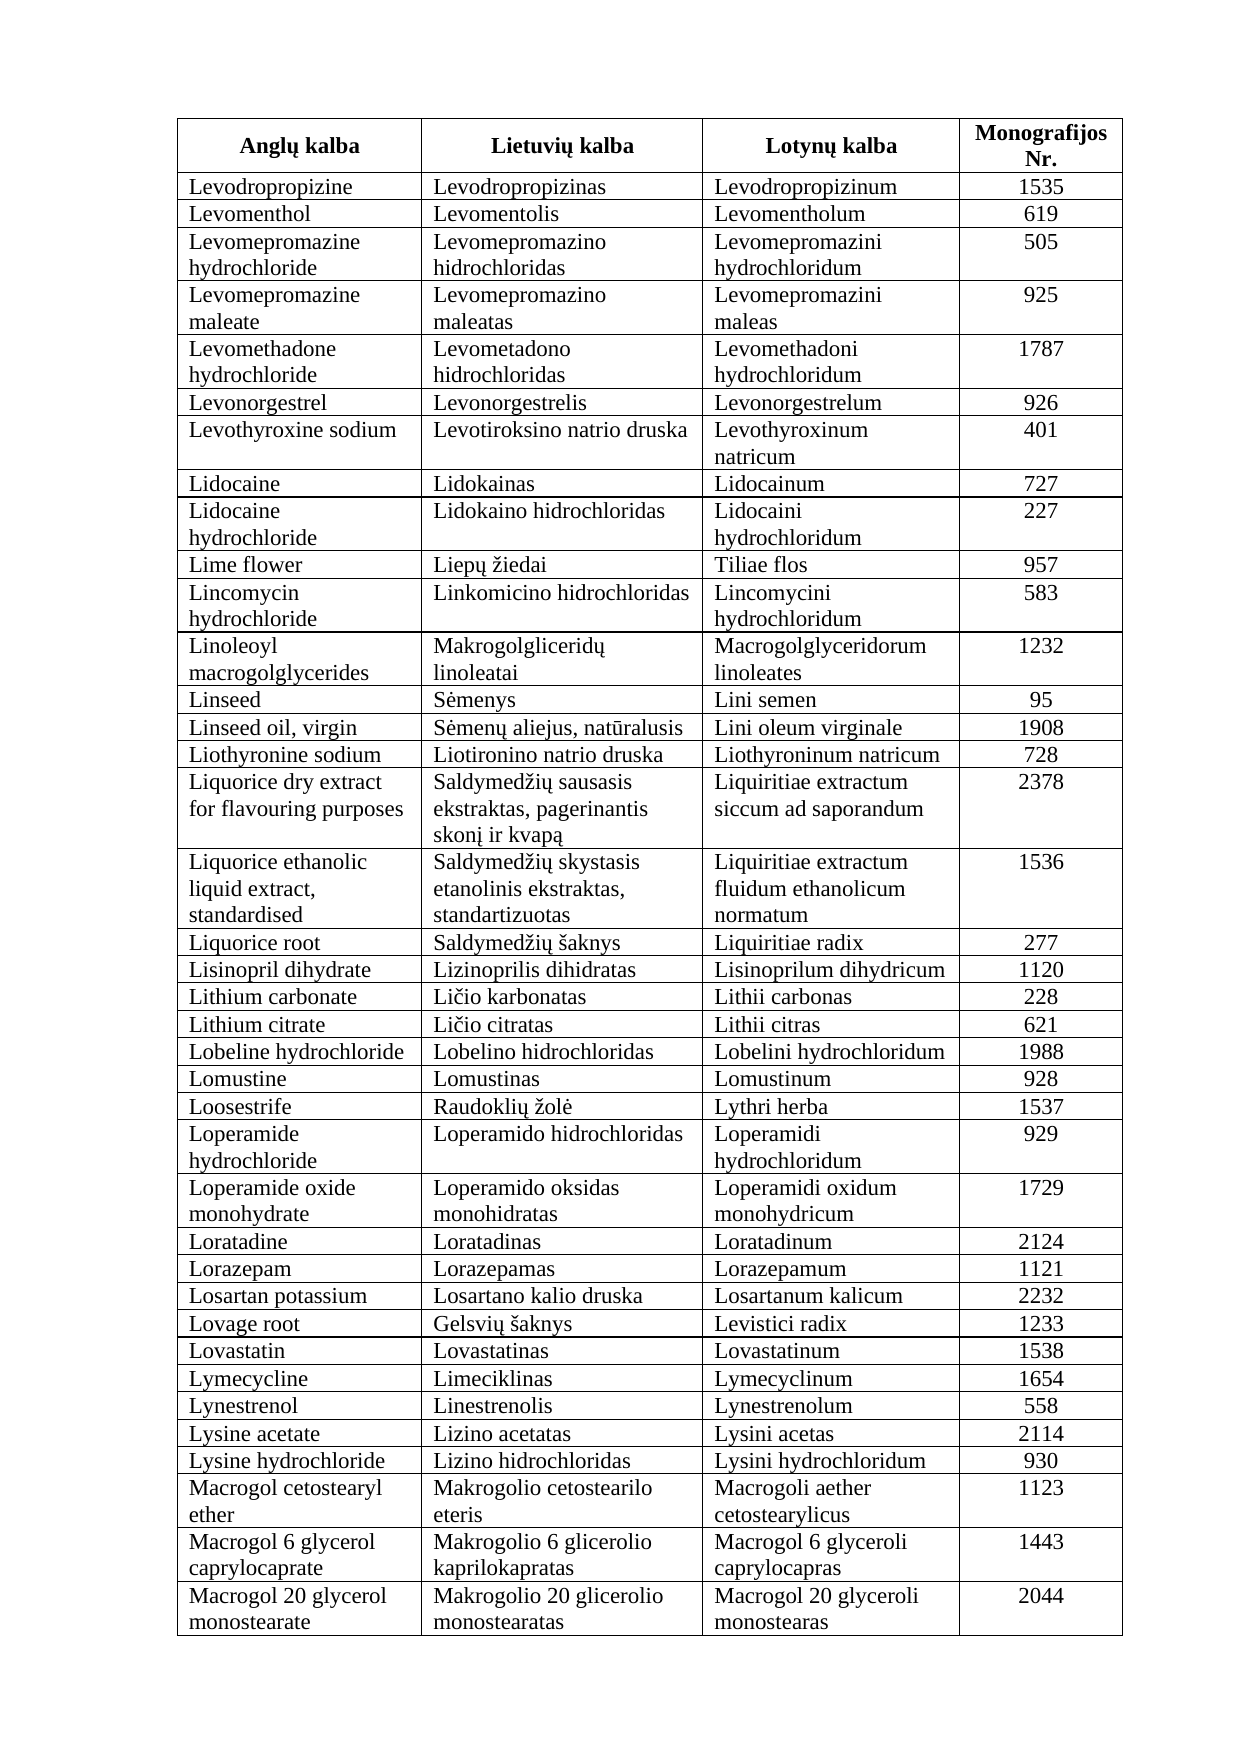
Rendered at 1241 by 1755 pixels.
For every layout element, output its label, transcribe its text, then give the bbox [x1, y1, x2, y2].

table_cell 505 [960, 228, 1122, 280]
table_cell 2232 [960, 1283, 1122, 1309]
table_cell Loratadinas [422, 1228, 702, 1254]
table_cell 227 [960, 498, 1122, 550]
table_cell Liquorice root [178, 929, 421, 955]
table_cell 1232 [960, 633, 1122, 685]
table_cell Levothyroxinum natricum [703, 416, 959, 469]
table_cell Liquorice ethanolic liquid extract, standardised [178, 849, 421, 927]
table_cell Levomepromazini maleas [703, 281, 959, 334]
table_cell Liquiritiae radix [703, 929, 959, 955]
table_cell Lithii carbonas [703, 983, 959, 1010]
table_cell Liepų žiedai [422, 551, 702, 578]
table_cell 928 [960, 1066, 1122, 1092]
table_cell Lobeline hydrochloride [178, 1038, 421, 1064]
table_cell Lidokaino hidrochloridas [422, 498, 702, 550]
table_cell 727 [960, 470, 1122, 496]
table_cell Lysine hydrochloride [178, 1447, 421, 1473]
table_cell 401 [960, 416, 1122, 469]
table_cell Loperamidi hydrochloridum [703, 1120, 959, 1173]
table_cell Liothyroninum natricum [703, 741, 959, 767]
table_cell Linseed [178, 686, 421, 712]
table_cell 1654 [960, 1365, 1122, 1391]
table_cell Loratadine [178, 1228, 421, 1254]
table_cell Loperamido hidrochloridas [422, 1120, 702, 1173]
table_cell Loperamide oxide monohydrate [178, 1174, 421, 1227]
table_cell Lymecyclinum [703, 1365, 959, 1391]
table_cell Loperamido oksidas monohidratas [422, 1174, 702, 1227]
table_cell 1120 [960, 956, 1122, 982]
table_cell Lime flower [178, 551, 421, 578]
table_cell Lithium carbonate [178, 983, 421, 1010]
table_cell Lorazepamas [422, 1255, 702, 1282]
table_cell 1537 [960, 1093, 1122, 1119]
table_cell Macrogol cetostearyl ether [178, 1474, 421, 1527]
table_cell Lomustinas [422, 1066, 702, 1092]
table_cell Levomepromazine maleate [178, 281, 421, 334]
table_cell Levomethadone hydrochloride [178, 335, 421, 388]
table_cell Linestrenolis [422, 1392, 702, 1418]
table_cell Lizino hidrochloridas [422, 1447, 702, 1473]
table_cell Lobelini hydrochloridum [703, 1038, 959, 1064]
table_cell 1443 [960, 1528, 1122, 1581]
table_header Anglų kalba [178, 119, 421, 172]
table_cell Levomepromazine hydrochloride [178, 228, 421, 280]
table_header Lotynų kalba [703, 119, 959, 172]
table_cell Liquorice dry extract for flavouring purposes [178, 768, 421, 847]
table_cell Levomepromazino hidrochloridas [422, 228, 702, 280]
table_cell Loratadinum [703, 1228, 959, 1254]
table_cell Lidokainas [422, 470, 702, 496]
table_cell 621 [960, 1011, 1122, 1037]
table_cell Lorazepam [178, 1255, 421, 1282]
table_cell 925 [960, 281, 1122, 334]
table_cell Losartan potassium [178, 1283, 421, 1309]
table_cell Makrogolio 6 glicerolio kaprilokapratas [422, 1528, 702, 1581]
table_cell Lovastatinum [703, 1338, 959, 1364]
table_cell Lithium citrate [178, 1011, 421, 1037]
table_cell Levomenthol [178, 200, 421, 227]
table_cell 619 [960, 200, 1122, 227]
table_cell Lobelino hidrochloridas [422, 1038, 702, 1064]
table_cell 929 [960, 1120, 1122, 1173]
table_cell Levometadono hidrochloridas [422, 335, 702, 388]
table_cell Lizino acetatas [422, 1420, 702, 1446]
table_cell 1123 [960, 1474, 1122, 1527]
table_cell Lovage root [178, 1310, 421, 1336]
table_cell Lynestrenolum [703, 1392, 959, 1418]
table_cell Losartanum kalicum [703, 1283, 959, 1309]
table_cell Linkomicino hidrochloridas [422, 579, 702, 631]
table_cell Ličio citratas [422, 1011, 702, 1037]
table_cell Loperamidi oxidum monohydricum [703, 1174, 959, 1227]
table_cell Macrogol 6 glyceroli caprylocapras [703, 1528, 959, 1581]
table_cell Macrogol 20 glyceroli monostearas [703, 1582, 959, 1634]
table_cell Lini semen [703, 686, 959, 712]
table_cell Lisinoprilum dihydricum [703, 956, 959, 982]
table_cell Liothyronine sodium [178, 741, 421, 767]
table_cell Levothyroxine sodium [178, 416, 421, 469]
table_cell 1233 [960, 1310, 1122, 1336]
table_cell Lincomycini hydrochloridum [703, 579, 959, 631]
table_cell Levodropropizine [178, 173, 421, 199]
table_cell 1536 [960, 849, 1122, 927]
table_cell Lysini acetas [703, 1420, 959, 1446]
table_cell Lithii citras [703, 1011, 959, 1037]
table_cell Macrogol 20 glycerol monostearate [178, 1582, 421, 1634]
table_cell Lovastatin [178, 1338, 421, 1364]
table_cell 1535 [960, 173, 1122, 199]
table_cell Levistici radix [703, 1310, 959, 1336]
table_cell Levomepromazino maleatas [422, 281, 702, 334]
table_cell 1538 [960, 1338, 1122, 1364]
table_cell 728 [960, 741, 1122, 767]
table_cell 583 [960, 579, 1122, 631]
table_cell Lomustinum [703, 1066, 959, 1092]
table_cell Levodropropizinas [422, 173, 702, 199]
table_cell Liotironino natrio druska [422, 741, 702, 767]
table_cell Lini oleum virginale [703, 714, 959, 740]
table_cell Linseed oil, virgin [178, 714, 421, 740]
table_cell Tiliae flos [703, 551, 959, 578]
table_cell 95 [960, 686, 1122, 712]
table_cell Levomepromazini hydrochloridum [703, 228, 959, 280]
table_cell Sėmenys [422, 686, 702, 712]
table_cell Macrogol 6 glycerol caprylocaprate [178, 1528, 421, 1581]
table_cell Raudoklių žolė [422, 1093, 702, 1119]
table_cell Lincomycin hydrochloride [178, 579, 421, 631]
table_cell Limeciklinas [422, 1365, 702, 1391]
table_cell Levonorgestrelis [422, 389, 702, 415]
table_cell Saldymedžių skystasis etanolinis ekstraktas, standartizuotas [422, 849, 702, 927]
table_cell Lysine acetate [178, 1420, 421, 1446]
table_cell Makrogolio cetostearilo eteris [422, 1474, 702, 1527]
table_cell Lidocaini hydrochloridum [703, 498, 959, 550]
table_cell Liquiritiae extractum siccum ad saporandum [703, 768, 959, 847]
table_cell Lidocaine hydrochloride [178, 498, 421, 550]
table_cell 2044 [960, 1582, 1122, 1634]
table_cell Lythri herba [703, 1093, 959, 1119]
table_cell Lovastatinas [422, 1338, 702, 1364]
table_cell Linoleoyl macrogolglycerides [178, 633, 421, 685]
table_cell 957 [960, 551, 1122, 578]
table_cell 228 [960, 983, 1122, 1010]
table_cell 277 [960, 929, 1122, 955]
table_cell Levodropropizinum [703, 173, 959, 199]
table_cell Lomustine [178, 1066, 421, 1092]
table_cell 1121 [960, 1255, 1122, 1282]
table_cell 1988 [960, 1038, 1122, 1064]
table_cell Lynestrenol [178, 1392, 421, 1418]
table_cell Makrogolgliceridų linoleatai [422, 633, 702, 685]
table_cell 926 [960, 389, 1122, 415]
table_cell Saldymedžių šaknys [422, 929, 702, 955]
table_cell Sėmenų aliejus, natūralusis [422, 714, 702, 740]
table_cell Levotiroksino natrio druska [422, 416, 702, 469]
table_cell 2378 [960, 768, 1122, 847]
table_cell Lisinopril dihydrate [178, 956, 421, 982]
table_cell Ličio karbonatas [422, 983, 702, 1010]
table_cell 2114 [960, 1420, 1122, 1446]
table_cell Lysini hydrochloridum [703, 1447, 959, 1473]
table_cell Lidocaine [178, 470, 421, 496]
table_cell Lizinoprilis dihidratas [422, 956, 702, 982]
table_cell 1787 [960, 335, 1122, 388]
table_header Lietuvių kalba [422, 119, 702, 172]
table_cell 930 [960, 1447, 1122, 1473]
table_cell 2124 [960, 1228, 1122, 1254]
table_cell Gelsvių šaknys [422, 1310, 702, 1336]
table_header Monografijos Nr. [960, 119, 1122, 172]
table_cell Saldymedžių sausasis ekstraktas, pagerinantis skonį ir kvapą [422, 768, 702, 847]
table_cell Lorazepamum [703, 1255, 959, 1282]
table_cell Macrogoli aether cetostearylicus [703, 1474, 959, 1527]
table_cell Levomentolis [422, 200, 702, 227]
table_cell 1729 [960, 1174, 1122, 1227]
table_cell Levomethadoni hydrochloridum [703, 335, 959, 388]
table_cell Levomentholum [703, 200, 959, 227]
table_cell Loperamide hydrochloride [178, 1120, 421, 1173]
table_cell Loosestrife [178, 1093, 421, 1119]
table_cell Levonorgestrel [178, 389, 421, 415]
table_cell Lidocainum [703, 470, 959, 496]
table_cell Lymecycline [178, 1365, 421, 1391]
table_cell Liquiritiae extractum fluidum ethanolicum normatum [703, 849, 959, 927]
table_cell 558 [960, 1392, 1122, 1418]
table_cell 1908 [960, 714, 1122, 740]
table_cell Macrogolglyceridorum linoleates [703, 633, 959, 685]
table_cell Losartano kalio druska [422, 1283, 702, 1309]
table_cell Levonorgestrelum [703, 389, 959, 415]
table_cell Makrogolio 20 glicerolio monostearatas [422, 1582, 702, 1634]
